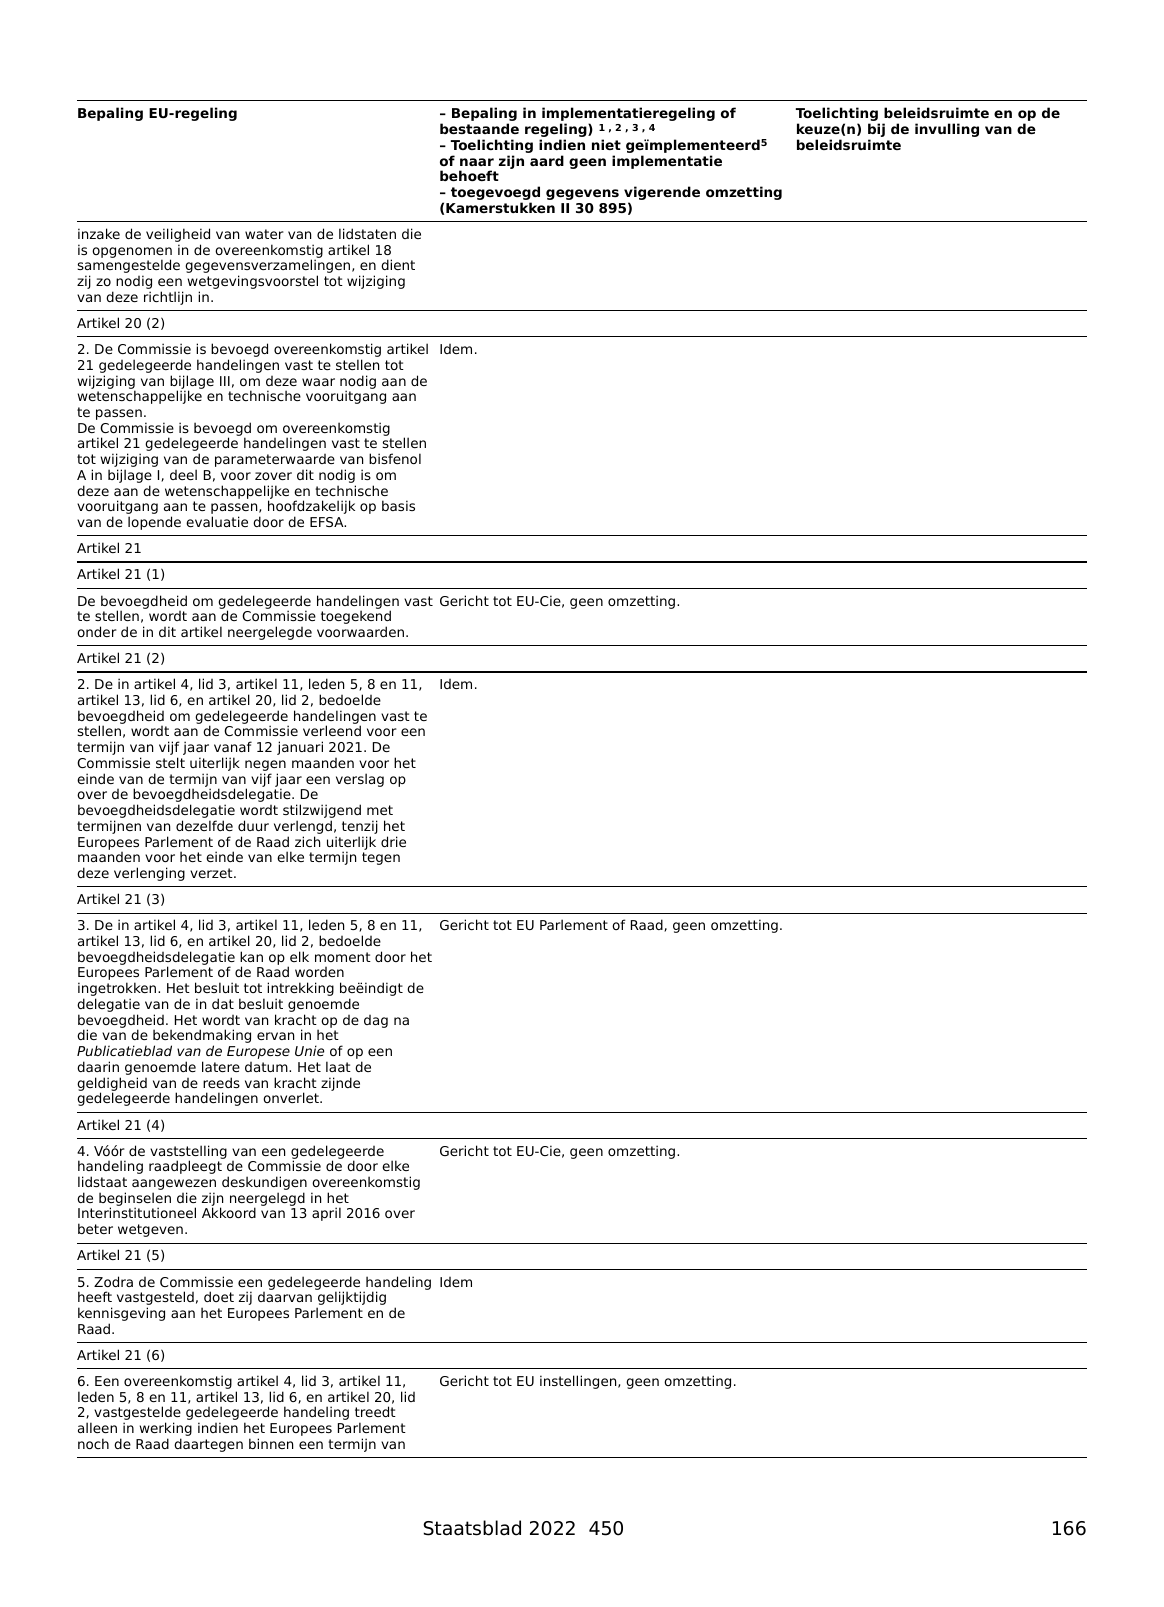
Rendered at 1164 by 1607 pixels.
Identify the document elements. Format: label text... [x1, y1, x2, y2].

table_header – Bepaling in implementatieregeling of bestaande regeling) 1, 2, 3, 4 – Toelichting indien niet geïmplementeerd5 of naar zijn aard geen implementatie behoeft – toegevoegd gegevens vigerende omzetting (Kamerstukken II 30 895) [433, 101, 789, 221]
table_cell [433, 563, 789, 588]
table_cell Gericht tot EU-Cie, geen omzetting. [433, 589, 789, 645]
table_cell Artikel 21 (4) [77, 1113, 433, 1138]
table_cell [433, 222, 789, 310]
table_cell [790, 1270, 1087, 1342]
table_cell Artikel 21 (1) [77, 563, 433, 588]
table_cell [790, 589, 1087, 645]
table_cell Artikel 21 (6) [77, 1343, 433, 1368]
table_cell [433, 646, 789, 671]
table_cell [790, 887, 1087, 912]
table_cell Artikel 21 (5) [77, 1244, 433, 1269]
table_cell Gericht tot EU-Cie, geen omzetting. [433, 1139, 789, 1242]
table_cell Artikel 20 (2) [77, 311, 433, 336]
table_cell [790, 914, 1087, 1112]
table_cell [790, 563, 1087, 588]
table_cell Idem [433, 1270, 789, 1342]
table_cell [433, 1244, 789, 1269]
table_cell [433, 536, 789, 561]
table_cell Gericht tot EU Parlement of Raad, geen omzetting. [433, 914, 789, 1112]
table_cell Idem. [433, 337, 789, 535]
table_cell [433, 311, 789, 336]
table_cell Artikel 21 [77, 536, 433, 561]
table_cell [790, 1369, 1087, 1457]
table_cell [790, 222, 1087, 310]
table_header Toelichting beleidsruimte en op de keuze(n) bij de invulling van de beleidsruimte [790, 101, 1087, 221]
table_cell [790, 536, 1087, 561]
table_cell [790, 1244, 1087, 1269]
table_cell 2. De Commissie is bevoegd overeenkomstig artikel 21 gedelegeerde handelingen vast te stellen tot wijziging van bijlage III, om deze waar nodig aan de wetenschappelijke en technische vooruitgang aan te passen. De Commissie is bevoegd om overeenkomstig artikel 21 gedelegeerde handelingen vast te stellen tot wijziging van de parameterwaarde van bisfenol A in bijlage I, deel B, voor zover dit nodig is om deze aan de wetenschappelijke en technische vooruitgang aan te passen, hoofdzakelijk op basis van de lopende evaluatie door de EFSA. [77, 337, 433, 535]
table_cell [433, 887, 789, 912]
table_cell inzake de veiligheid van water van de lidstaten die is opgenomen in de overeenkomstig artikel 18 samengestelde gegevensverzamelingen, en dient zij zo nodig een wetgevingsvoorstel tot wijziging van deze richtlijn in. [77, 222, 433, 310]
table_cell 5. Zodra de Commissie een gedelegeerde handeling heeft vastgesteld, doet zij daarvan gelijktijdig kennisgeving aan het Europees Parlement en de Raad. [77, 1270, 433, 1342]
table_cell [790, 646, 1087, 671]
table_cell 6. Een overeenkomstig artikel 4, lid 3, artikel 11, leden 5, 8 en 11, artikel 13, lid 6, en artikel 20, lid 2, vastgestelde gedelegeerde handeling treedt alleen in werking indien het Europees Parlement noch de Raad daartegen binnen een termijn van [77, 1369, 433, 1457]
table_cell [790, 673, 1087, 886]
table_cell [433, 1343, 789, 1368]
table_cell Artikel 21 (3) [77, 887, 433, 912]
table_cell [433, 1113, 789, 1138]
table_cell 3. De in artikel 4, lid 3, artikel 11, leden 5, 8 en 11, artikel 13, lid 6, en artikel 20, lid 2, bedoelde bevoegdheidsdelegatie kan op elk moment door het Europees Parlement of de Raad worden ingetrokken. Het besluit tot intrekking beëindigt de delegatie van de in dat besluit genoemde bevoegdheid. Het wordt van kracht op de dag na die van de bekendmaking ervan in het Publicatieblad van de Europese Unie of op een daarin genoemde latere datum. Het laat de geldigheid van de reeds van kracht zijnde gedelegeerde handelingen onverlet. [77, 914, 433, 1112]
table_cell Artikel 21 (2) [77, 646, 433, 671]
table_cell Gericht tot EU instellingen, geen omzetting. [433, 1369, 789, 1457]
table_cell De bevoegdheid om gedelegeerde handelingen vast te stellen, wordt aan de Commissie toegekend onder de in dit artikel neergelegde voorwaarden. [77, 589, 433, 645]
table_cell [790, 1139, 1087, 1242]
table_cell 4. Vóór de vaststelling van een gedelegeerde handeling raadpleegt de Commissie de door elke lidstaat aangewezen deskundigen overeenkomstig de beginselen die zijn neergelegd in het Interinstitutioneel Akkoord van 13 april 2016 over beter wetgeven. [77, 1139, 433, 1242]
table_cell [790, 311, 1087, 336]
table_cell [790, 337, 1087, 535]
table_cell [790, 1113, 1087, 1138]
table_cell [790, 1343, 1087, 1368]
table_cell Idem. [433, 673, 789, 886]
table_cell 2. De in artikel 4, lid 3, artikel 11, leden 5, 8 en 11, artikel 13, lid 6, en artikel 20, lid 2, bedoelde bevoegdheid om gedelegeerde handelingen vast te stellen, wordt aan de Commissie verleend voor een termijn van vijf jaar vanaf 12 januari 2021. De Commissie stelt uiterlijk negen maanden voor het einde van de termijn van vijf jaar een verslag op over de bevoegdheidsdelegatie. De bevoegdheidsdelegatie wordt stilzwijgend met termijnen van dezelfde duur verlengd, tenzij het Europees Parlement of de Raad zich uiterlijk drie maanden voor het einde van elke termijn tegen deze verlenging verzet. [77, 673, 433, 886]
table_header Bepaling EU-regeling [77, 101, 433, 221]
